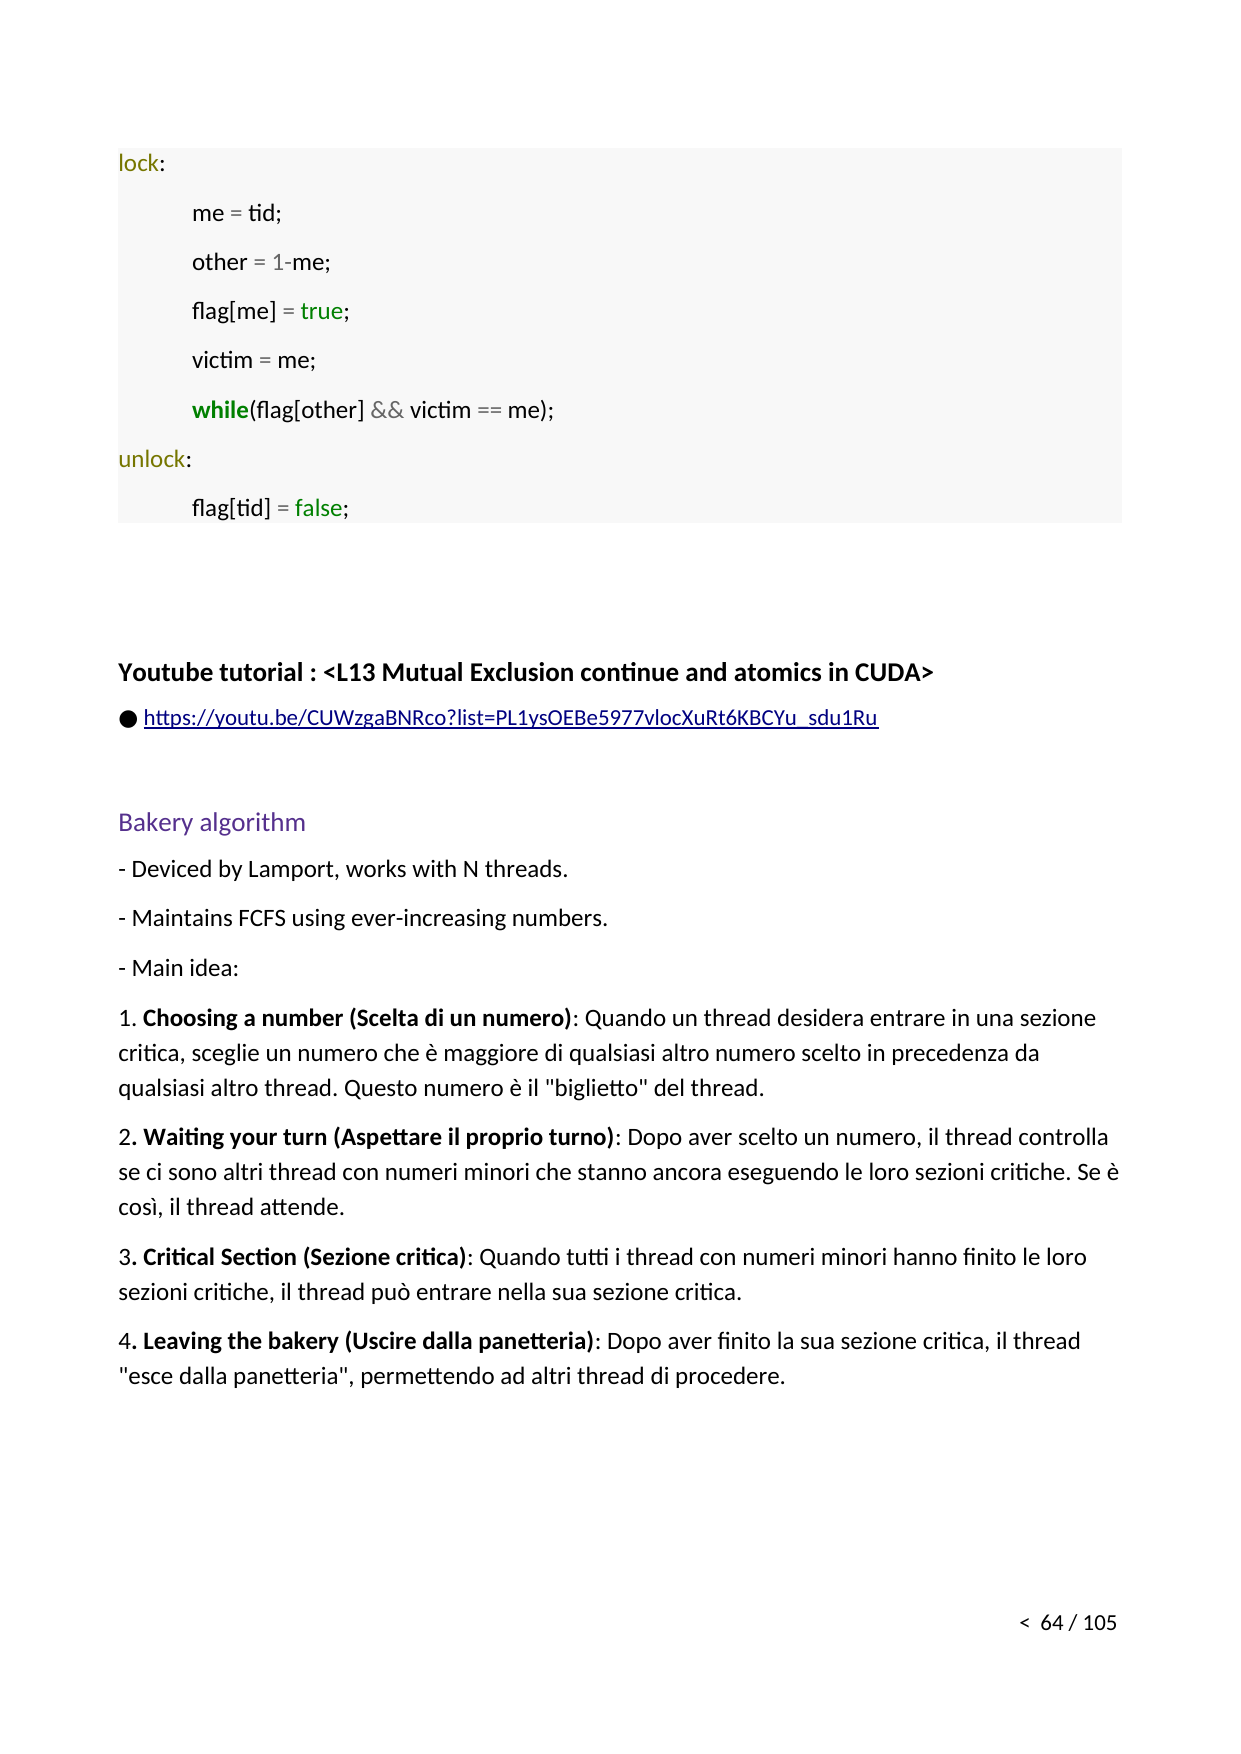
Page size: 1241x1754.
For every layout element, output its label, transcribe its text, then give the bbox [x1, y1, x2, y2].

subtitle Bakery algorithm [118, 805, 1122, 838]
text flag[me] = true; [118, 295, 1122, 326]
text 2. Waiting your turn (Aspettare il proprio turno): Dopo aver scelto un numero, il thread controlla se ci sono altri thread con numeri minori che stanno ancora eseguendo le loro sezioni critiche. Se è così, il thread attende. [118, 1121, 1122, 1222]
text 3. Critical Section (Sezione critica): Quando tutti i thread con numeri minori hanno finito le loro sezioni critiche, il thread può entrare nella sua sezione critica. [118, 1241, 1122, 1306]
text - Main idea: [118, 952, 1122, 983]
text victim = me; [118, 345, 1122, 375]
text other = 1-me; [118, 246, 1122, 277]
text ● https://youtu.be/CUWzgaBNRco?list=PL1ysOEBe5977vlocXuRt6KBCYu_sdu1Ru [118, 703, 1122, 731]
text me = tid; [118, 197, 1122, 227]
text - Deviced by Lamport, works with N threads. [118, 853, 1122, 883]
text while(flag[other] && victim == me); [118, 394, 1122, 424]
text flag[tid] = false; [118, 492, 1122, 523]
text lock: [118, 148, 1122, 178]
subtitle Youtube tutorial : <L13 Mutual Exclusion continue and atomics in CUDA> [118, 655, 1122, 688]
text unlock: [118, 443, 1122, 474]
text 1. Choosing a number (Scelta di un numero): Quando un thread desidera entrare in una sezione critica, sceglie un numero che è maggiore di qualsiasi altro numero scelto in precedenza da qualsiasi altro thread. Questo numero è il "biglietto" del thread. [118, 1002, 1122, 1102]
text - Maintains FCFS using ever-increasing numbers. [118, 903, 1122, 933]
text 4. Leaving the bakery (Uscire dalla panetteria): Dopo aver finito la sua sezione critica, il thread "esce dalla panetteria", permettendo ad altri thread di procedere. [118, 1326, 1122, 1391]
